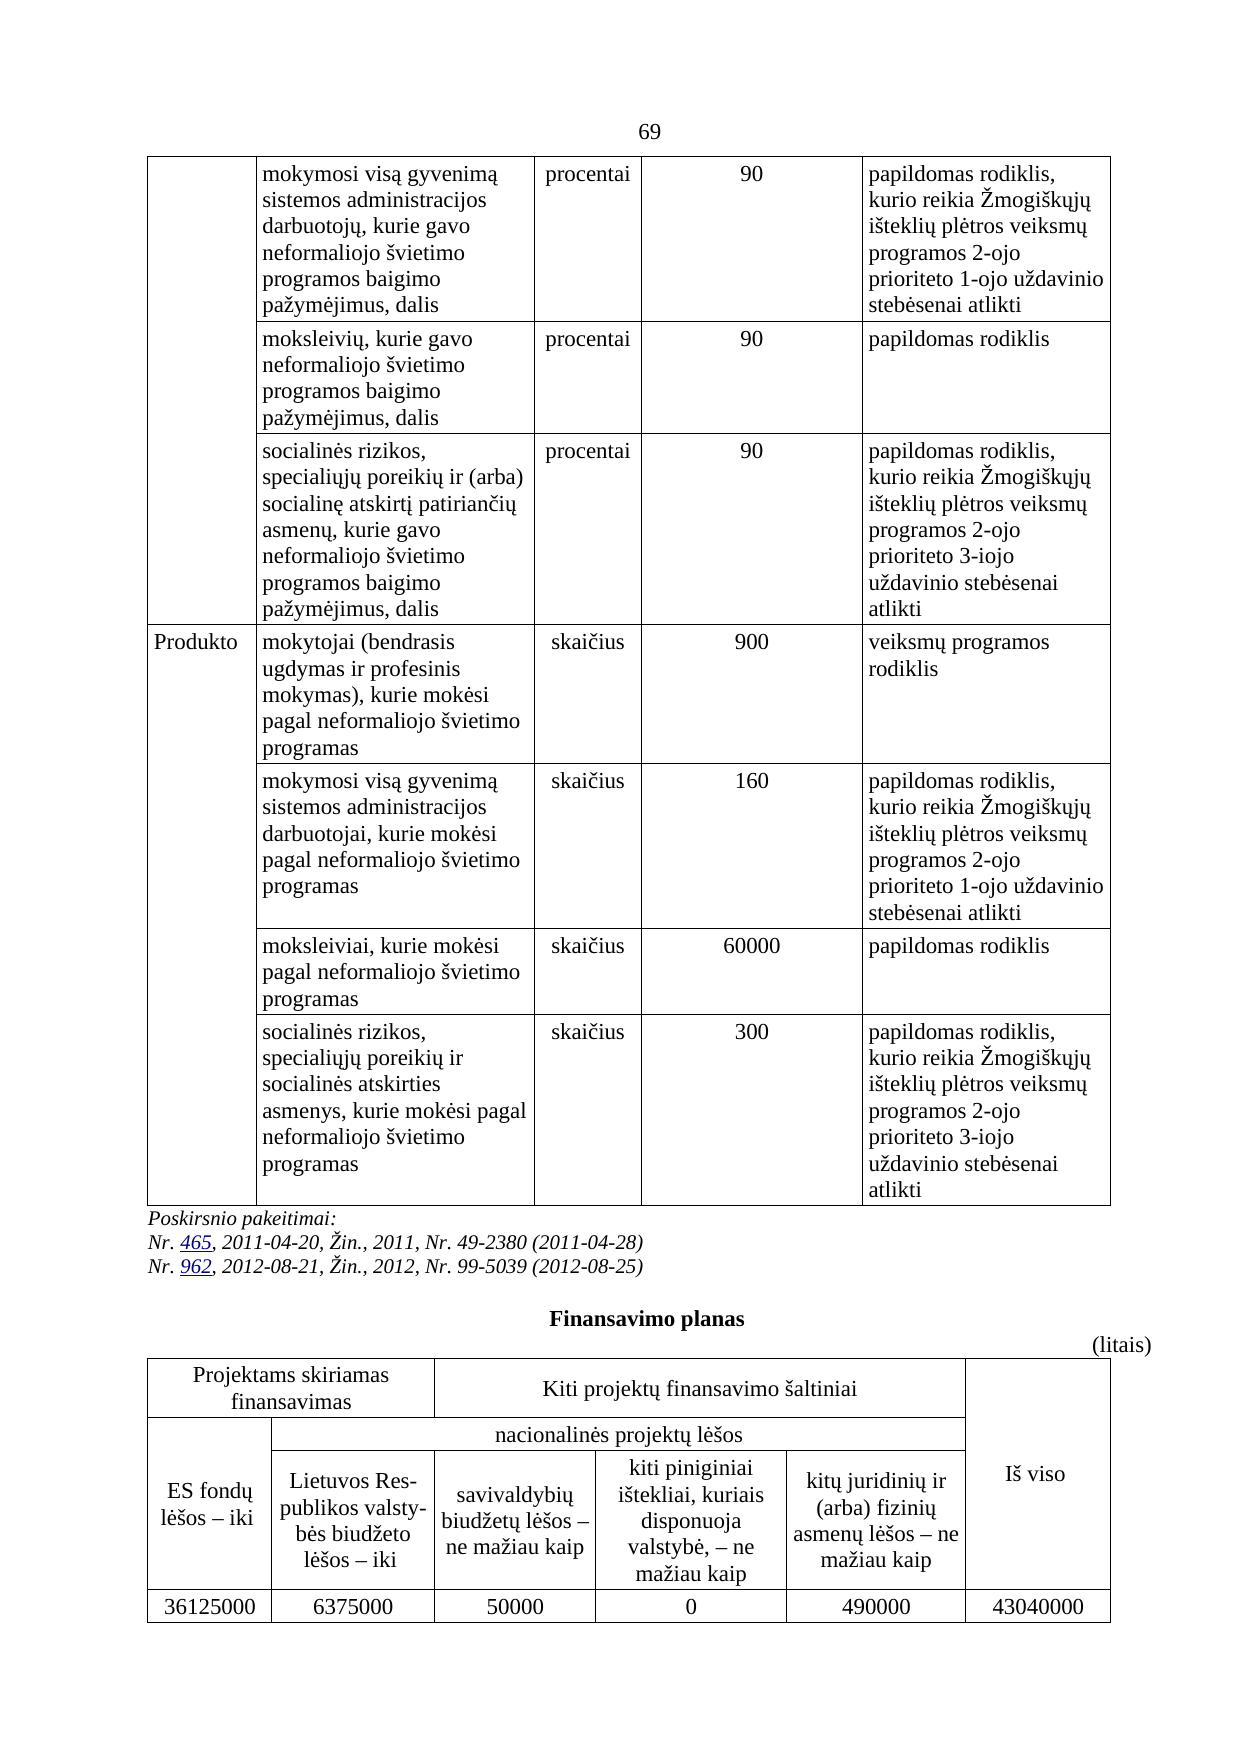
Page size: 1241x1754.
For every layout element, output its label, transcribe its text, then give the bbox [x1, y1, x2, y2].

table_cell 900 [642, 625, 862, 763]
table_cell 60000 [642, 929, 862, 1014]
table_cell Produkto [148, 625, 256, 1205]
table_cell papildomas rodiklis, kurio reikia Žmogiškųjų išteklių plėtros veiksmų programos 2-ojo prioriteto 1-ojo uždavinio stebėsenai atlikti [863, 157, 1110, 321]
text Nr. 465, 2011-04-20, Žin., 2011, Nr. 49-2380 (2011-04-28) [148, 1230, 1152, 1254]
table_cell mokymosi visą gyvenimą sistemos administracijos darbuotojų, kurie gavo neformaliojo švietimo programos baigimo pažymėjimus, dalis [257, 157, 534, 321]
table_cell papildomas rodiklis [863, 322, 1110, 433]
table_cell skaičius [535, 1015, 641, 1205]
table_cell 36125000 [148, 1590, 271, 1622]
table_header Iš viso [966, 1359, 1110, 1589]
table_cell 490000 [787, 1590, 965, 1622]
table_cell mokytojai (bendrasis ugdymas ir profesinis mokymas), kurie mokėsi pagal neformaliojo švietimo programas [257, 625, 534, 763]
table_cell veiksmų programos rodiklis [863, 625, 1110, 763]
table_cell moksleivių, kurie gavo neformaliojo švietimo programos baigimo pažymėjimus, dalis [257, 322, 534, 433]
table_cell 160 [642, 764, 862, 928]
table_cell 6375000 [272, 1590, 434, 1622]
table_cell skaičius [535, 929, 641, 1014]
table_cell procentai [535, 157, 641, 321]
table_cell 90 [642, 157, 862, 321]
table_cell [148, 157, 256, 624]
text (litais) [148, 1331, 1152, 1357]
table_cell procentai [535, 322, 641, 433]
table_cell ES fondų lėšos – iki [148, 1418, 271, 1589]
table_cell savivaldybių biudžetų lėšos – ne mažiau kaip [435, 1451, 595, 1589]
table_cell papildomas rodiklis, kurio reikia Žmogiškųjų išteklių plėtros veiksmų programos 2-ojo prioriteto 3-iojo uždavinio stebėsenai atlikti [863, 434, 1110, 624]
table_cell 90 [642, 434, 862, 624]
table_cell Lietuvos Res­publikos valsty­bės biudžeto lėšos – iki [272, 1451, 434, 1589]
table_cell papildomas rodiklis, kurio reikia Žmogiškųjų išteklių plėtros veiksmų programos 2-ojo prioriteto 3-iojo uždavinio stebėsenai atlikti [863, 1015, 1110, 1205]
table_cell procentai [535, 434, 641, 624]
table_cell nacionalinės projektų lėšos [272, 1418, 965, 1450]
table_cell papildomas rodiklis, kurio reikia Žmogiškųjų išteklių plėtros veiksmų programos 2-ojo prioriteto 1-ojo uždavinio stebėsenai atlikti [863, 764, 1110, 928]
table_header Projektams skiriamas finansavimas [148, 1359, 434, 1417]
table_cell 0 [596, 1590, 786, 1622]
table_cell moksleiviai, kurie mokėsi pagal neformaliojo švietimo programas [257, 929, 534, 1014]
table_cell 300 [642, 1015, 862, 1205]
table_cell kiti piniginiai ištekliai, kuriais disponuoja valstybė, – ne mažiau kaip [596, 1451, 786, 1589]
table_cell socialinės rizikos, specialiųjų poreikių ir (arba) socialinę atskirtį patiriančių asmenų, kurie gavo neformaliojo švietimo programos baigimo pažymėjimus, dalis [257, 434, 534, 624]
text Poskirsnio pakeitimai: [148, 1206, 1152, 1230]
text Nr. 962, 2012-08-21, Žin., 2012, Nr. 99-5039 (2012-08-25) [148, 1254, 1152, 1278]
text Finansavimo planas [148, 1305, 1152, 1331]
table_cell 50000 [435, 1590, 595, 1622]
table_cell kitų juridinių ir (arba) fizinių asmenų lėšos – ne mažiau kaip [787, 1451, 965, 1589]
table_cell mokymosi visą gyvenimą sistemos administracijos darbuotojai, kurie mokėsi pagal neformaliojo švietimo programas [257, 764, 534, 928]
table_header Kiti projektų finansavimo šaltiniai [435, 1359, 965, 1417]
table_cell socialinės rizikos, specialiųjų poreikių ir socialinės atskirties asmenys, kurie mokėsi pagal neformaliojo švietimo programas [257, 1015, 534, 1205]
table_cell papildomas rodiklis [863, 929, 1110, 1014]
table_cell skaičius [535, 764, 641, 928]
table_cell skaičius [535, 625, 641, 763]
table_cell 43040000 [966, 1590, 1110, 1622]
table_cell 90 [642, 322, 862, 433]
